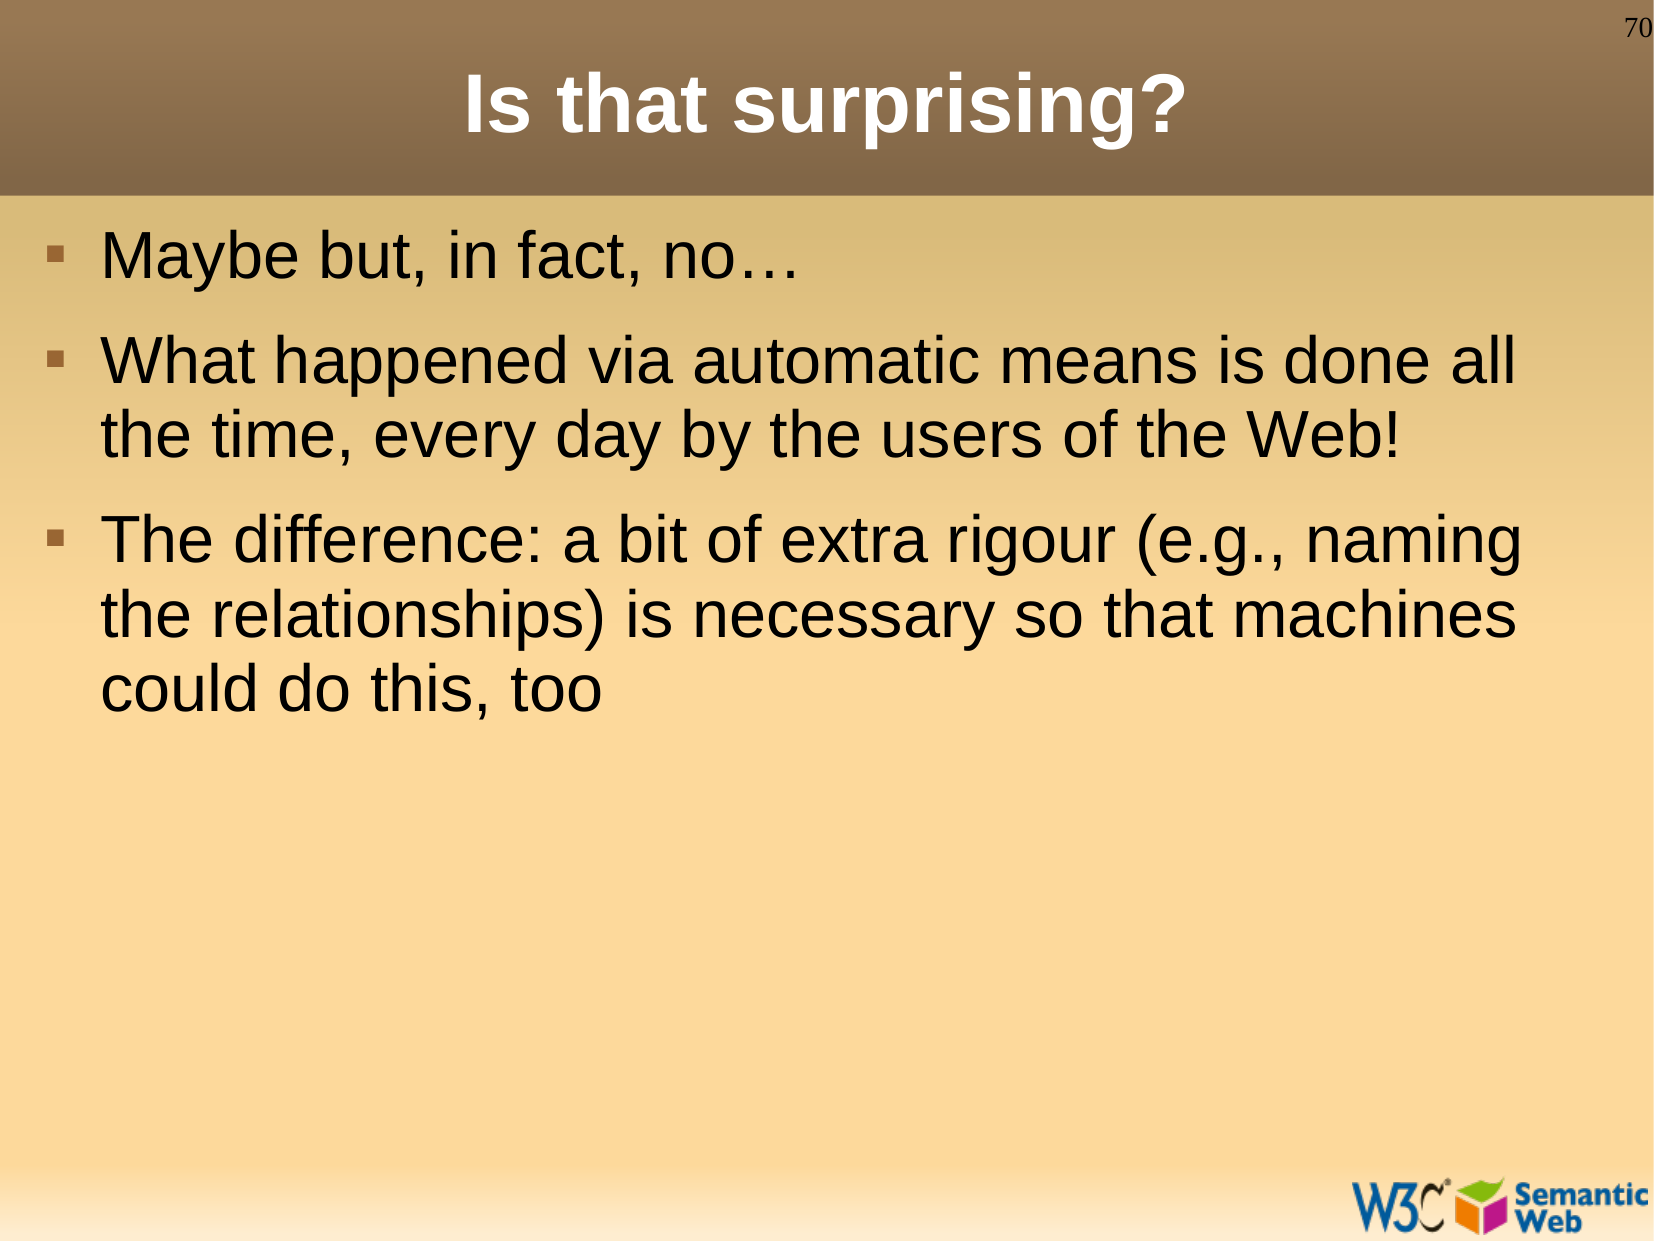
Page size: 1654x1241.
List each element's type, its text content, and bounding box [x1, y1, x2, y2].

list Maybe but, in fact, no… What happened via automatic means is done all the time, every day by the users of the Web! The difference: a bit of extra rigour (e.g., naming the relationships) is necessary so that machines could do this, too [29, 218, 1624, 1205]
title Is that surprising? [0, 0, 1654, 208]
picture [0, 208, 1654, 1241]
